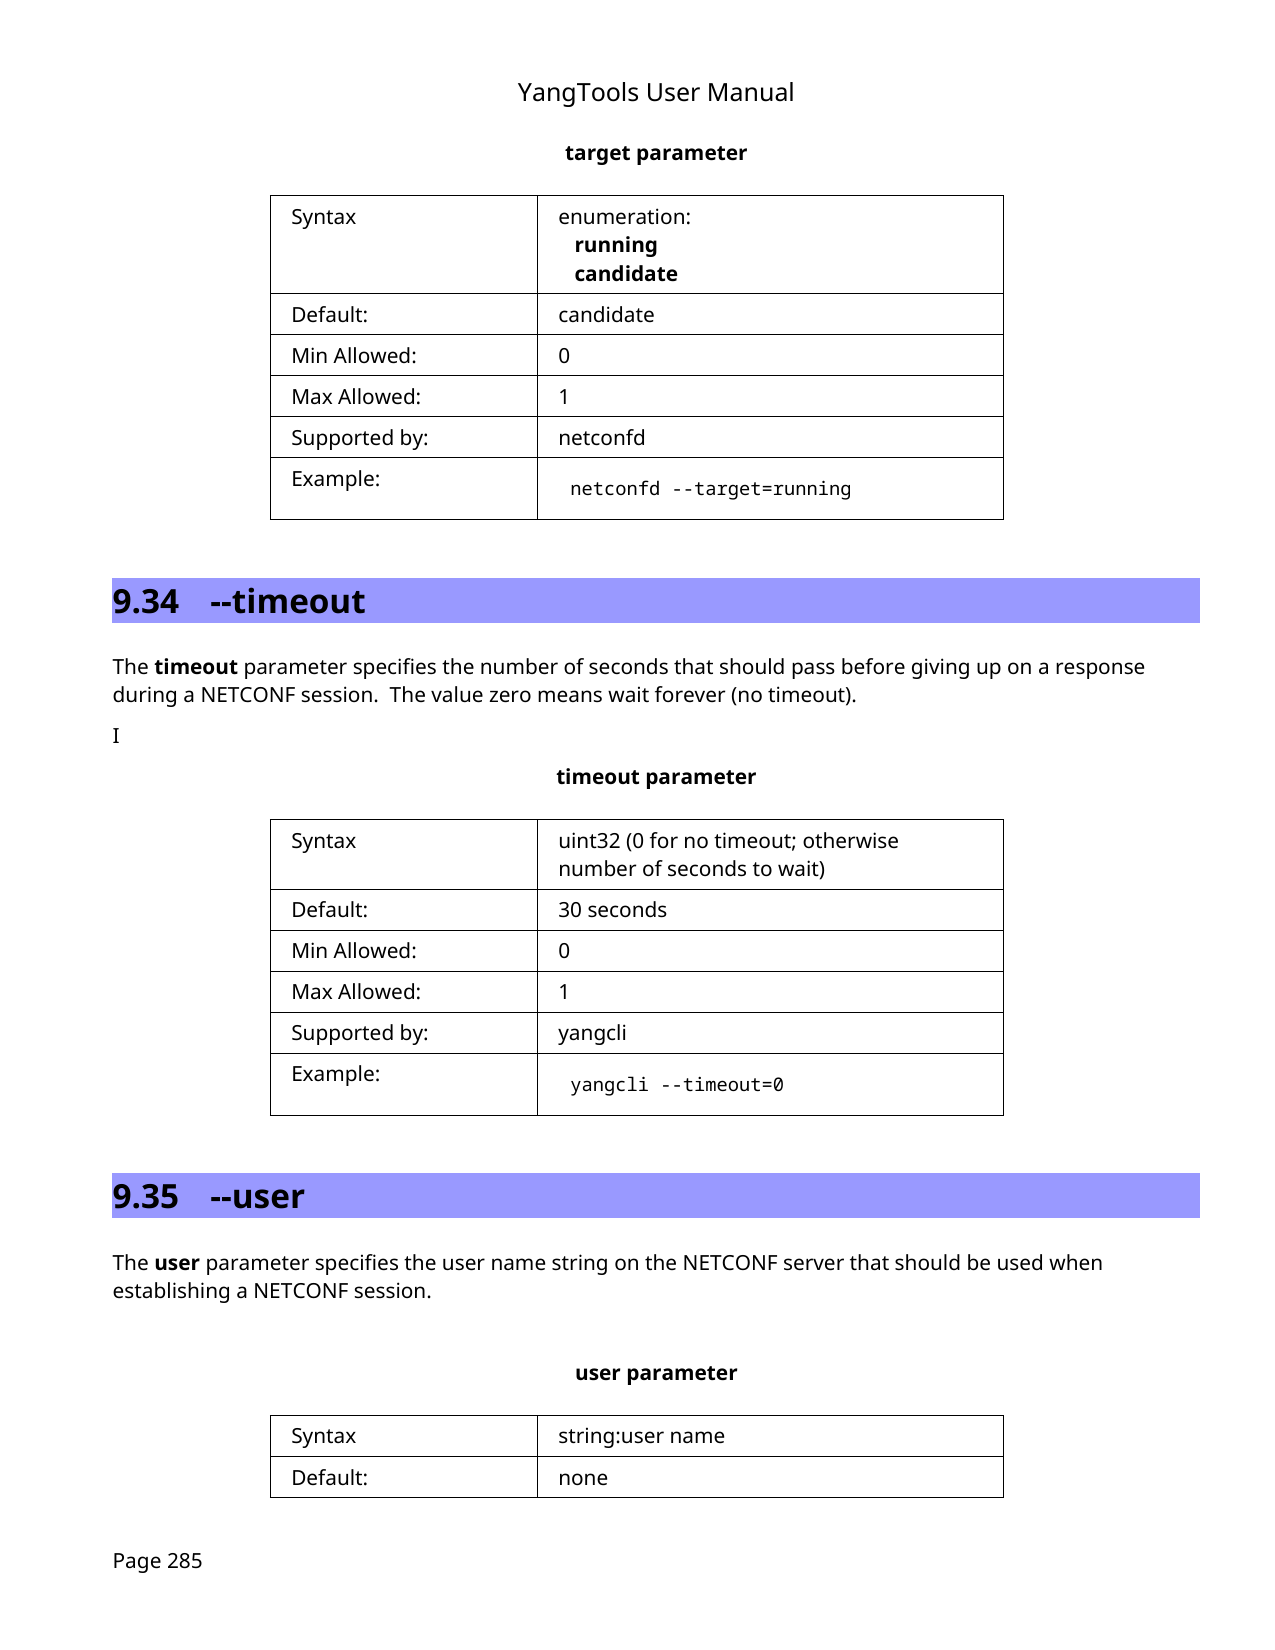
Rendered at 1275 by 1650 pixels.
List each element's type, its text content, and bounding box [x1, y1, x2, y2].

subtitle --user [112, 1173, 1200, 1218]
text The user parameter specifies the user name string on the NETCONF server that should be used when establishing a NETCONF session. [112, 1248, 1200, 1304]
table_cell 30 seconds [538, 890, 1003, 930]
table_header string:user name [538, 1416, 1003, 1456]
table_cell netconfd [538, 417, 1003, 457]
table_cell Min Allowed: [271, 335, 537, 375]
table_cell 0 [538, 931, 1003, 971]
subtitle timeout parameter [127, 762, 1185, 791]
table_cell Default: [271, 890, 537, 930]
table_cell Supported by: [271, 1013, 537, 1052]
table_cell Min Allowed: [271, 931, 537, 971]
table_cell candidate [538, 294, 1003, 334]
text The timeout parameter specifies the number of seconds that should pass before giving up on a response during a NETCONF session. The value zero means wait forever (no timeout). [112, 652, 1200, 709]
table_cell Max Allowed: [271, 972, 537, 1012]
subtitle target parameter [127, 138, 1185, 167]
table_header Syntax [271, 820, 537, 889]
table_cell Max Allowed: [271, 376, 537, 416]
text I [112, 722, 1200, 750]
subtitle --timeout [112, 578, 1200, 623]
table_cell 1 [538, 376, 1003, 416]
table_header enumeration: running candidate [538, 196, 1003, 293]
table_cell yangcli --timeout=0 [538, 1054, 1003, 1114]
table_cell yangcli [538, 1013, 1003, 1052]
table_cell Default: [271, 294, 537, 334]
table_cell none [538, 1457, 1003, 1497]
table_header Syntax [271, 196, 537, 293]
table_cell netconfd --target=running [538, 458, 1003, 519]
table_cell 1 [538, 972, 1003, 1012]
table_cell Default: [271, 1457, 537, 1497]
table_cell Example: [271, 458, 537, 519]
table_header Syntax [271, 1416, 537, 1456]
table_cell 0 [538, 335, 1003, 375]
table_header uint32 (0 for no timeout; otherwise number of seconds to wait) [538, 820, 1003, 889]
table_cell Supported by: [271, 417, 537, 457]
subtitle user parameter [127, 1358, 1185, 1386]
table_cell Example: [271, 1054, 537, 1114]
